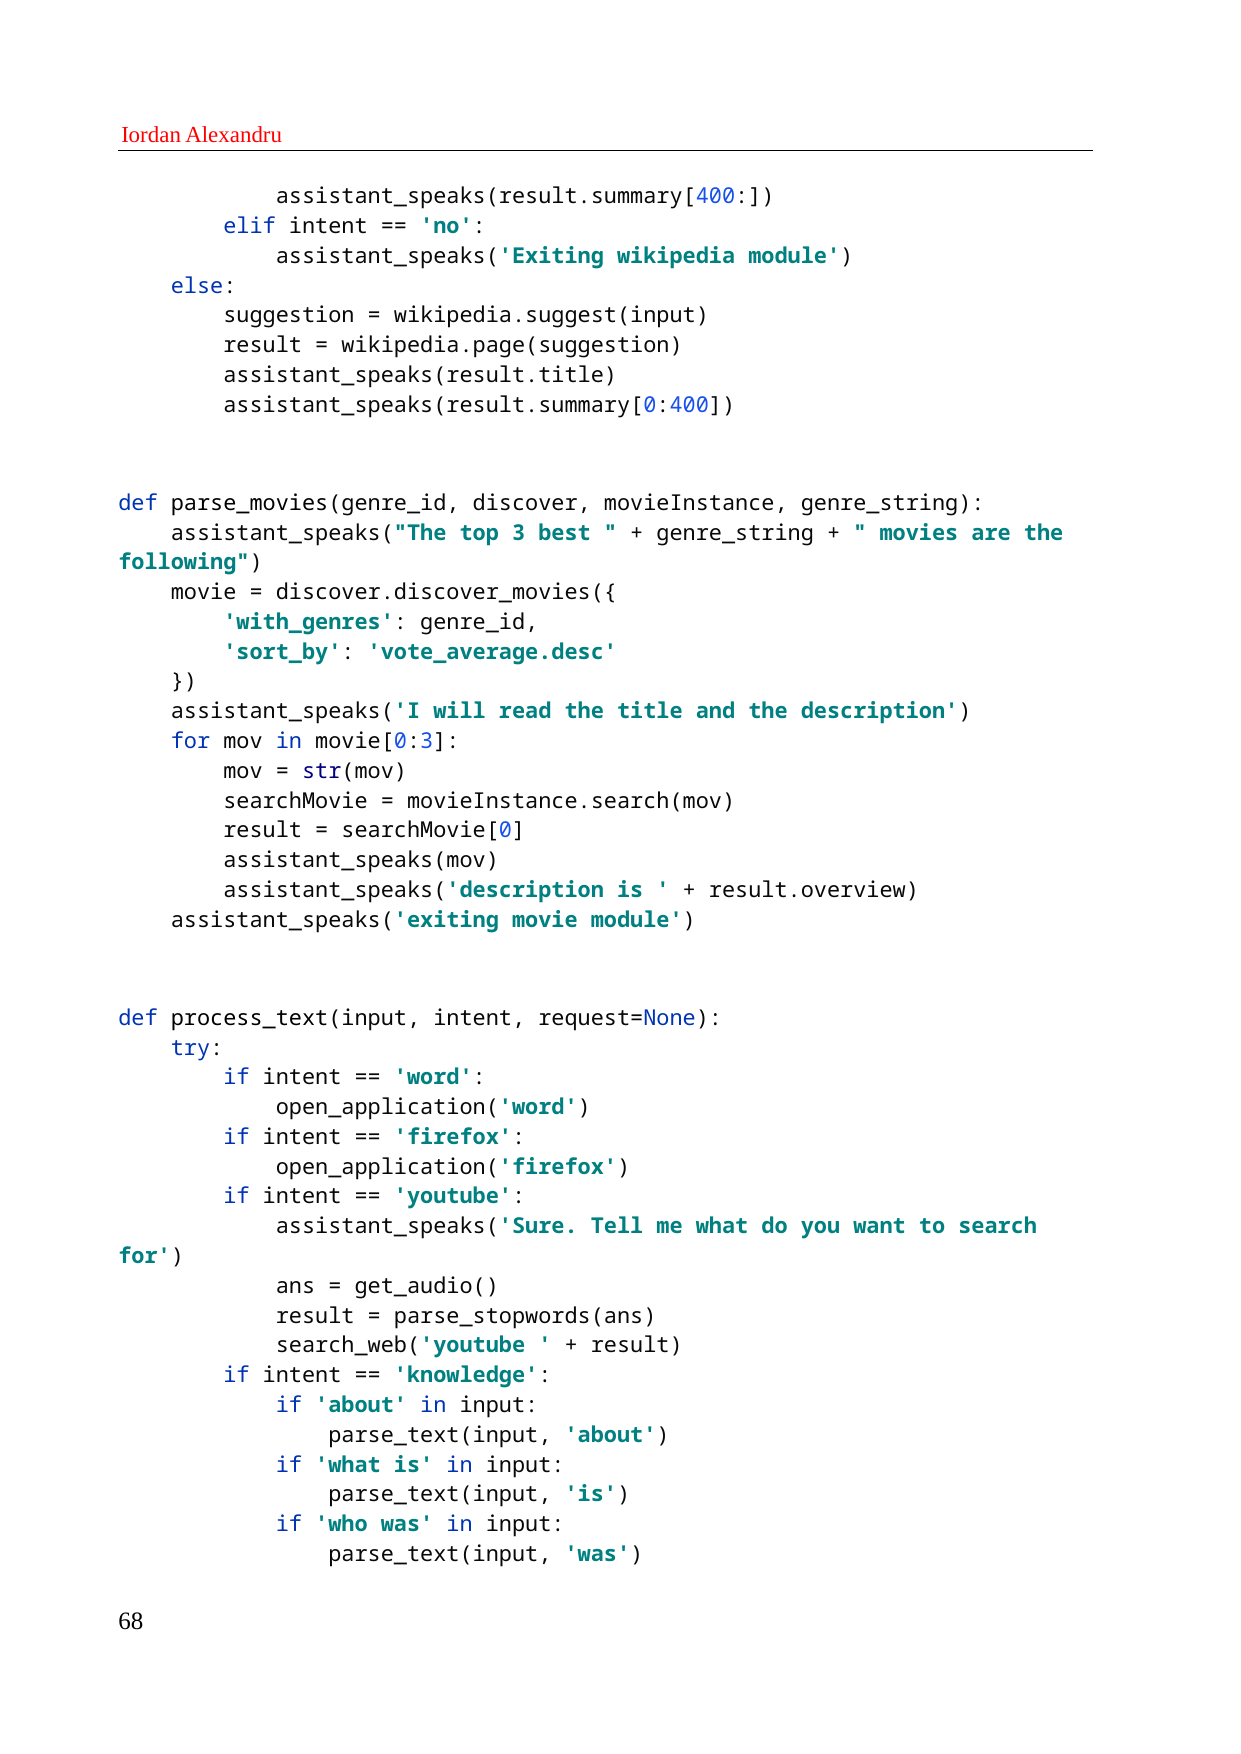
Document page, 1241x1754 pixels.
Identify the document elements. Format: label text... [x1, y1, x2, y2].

text assistant_speaks(result.summary[400:]) elif intent == 'no': assistant_speaks('Exiting wikipedia module') else: suggestion = wikipedia.suggest(input) result = wikipedia.page(suggestion) assistant_speaks(result.title) assistant_speaks(result.summary[0:400]) def parse_movies(genre_id, discover, movieInstance, genre_string): assistant_speaks("The top 3 best " + genre_string + " movies are the following") movie = discover.discover_movies({ 'with_genres': genre_id, 'sort_by': 'vote_average.desc' }) assistant_speaks('I will read the title and the description') for mov in movie[0:3]: mov = str(mov) searchMovie = movieInstance.search(mov) result = searchMovie[0] assistant_speaks(mov) assistant_speaks('description is ' + result.overview) assistant_speaks('exiting movie module') def process_text(input, intent, request=None): try: if intent == 'word': open_application('word') if intent == 'firefox': open_application('firefox') if intent == 'youtube': assistant_speaks('Sure. Tell me what do you want to search for') ans = get_audio() result = parse_stopwords(ans) search_web('youtube ' + result) if intent == 'knowledge': if 'about' in input: parse_text(input, 'about') if 'what is' in input: parse_text(input, 'is') if 'who was' in input: parse_text(input, 'was') [118, 180, 1093, 1568]
